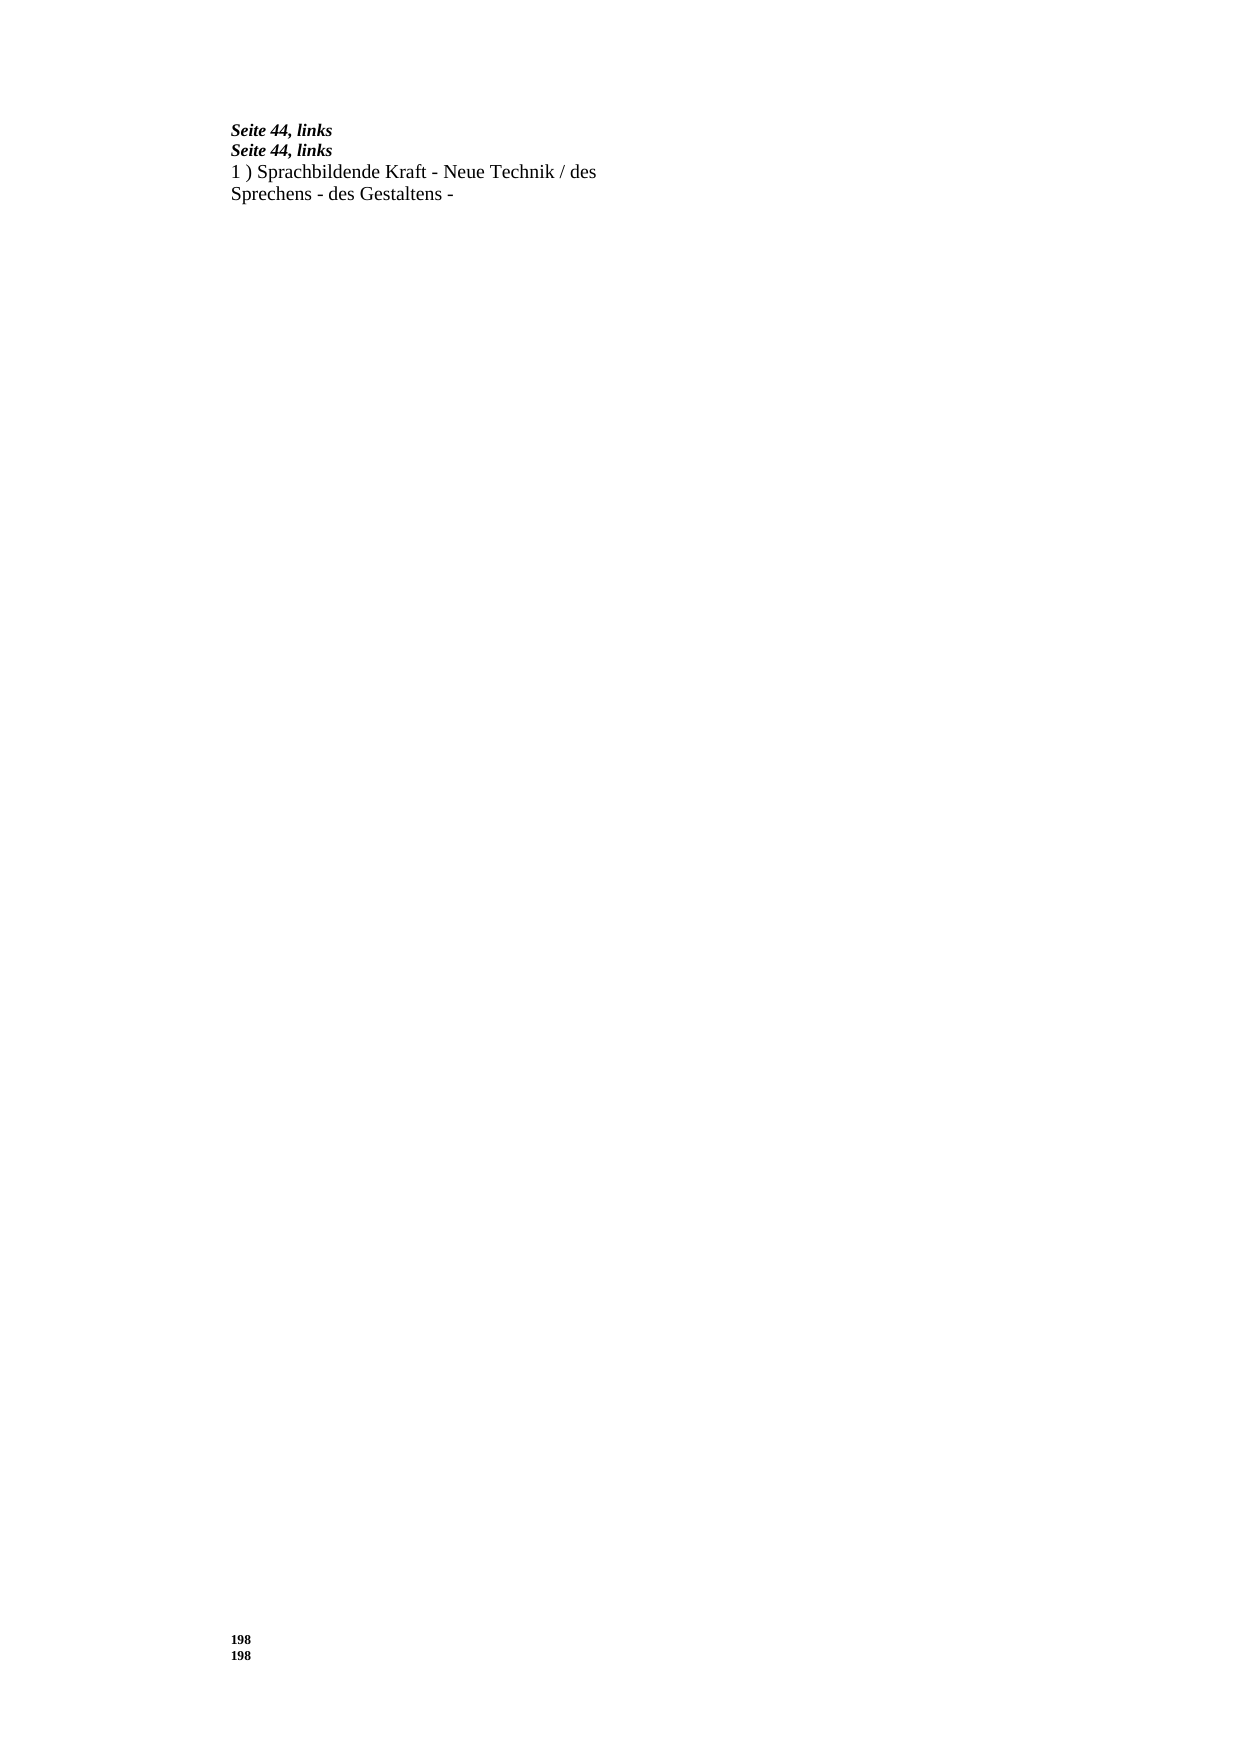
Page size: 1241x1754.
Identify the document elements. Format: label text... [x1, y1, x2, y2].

text 1 ) Sprachbildende Kraft - Neue Technik / des Sprechens - des Gestaltens - [231, 160, 609, 205]
